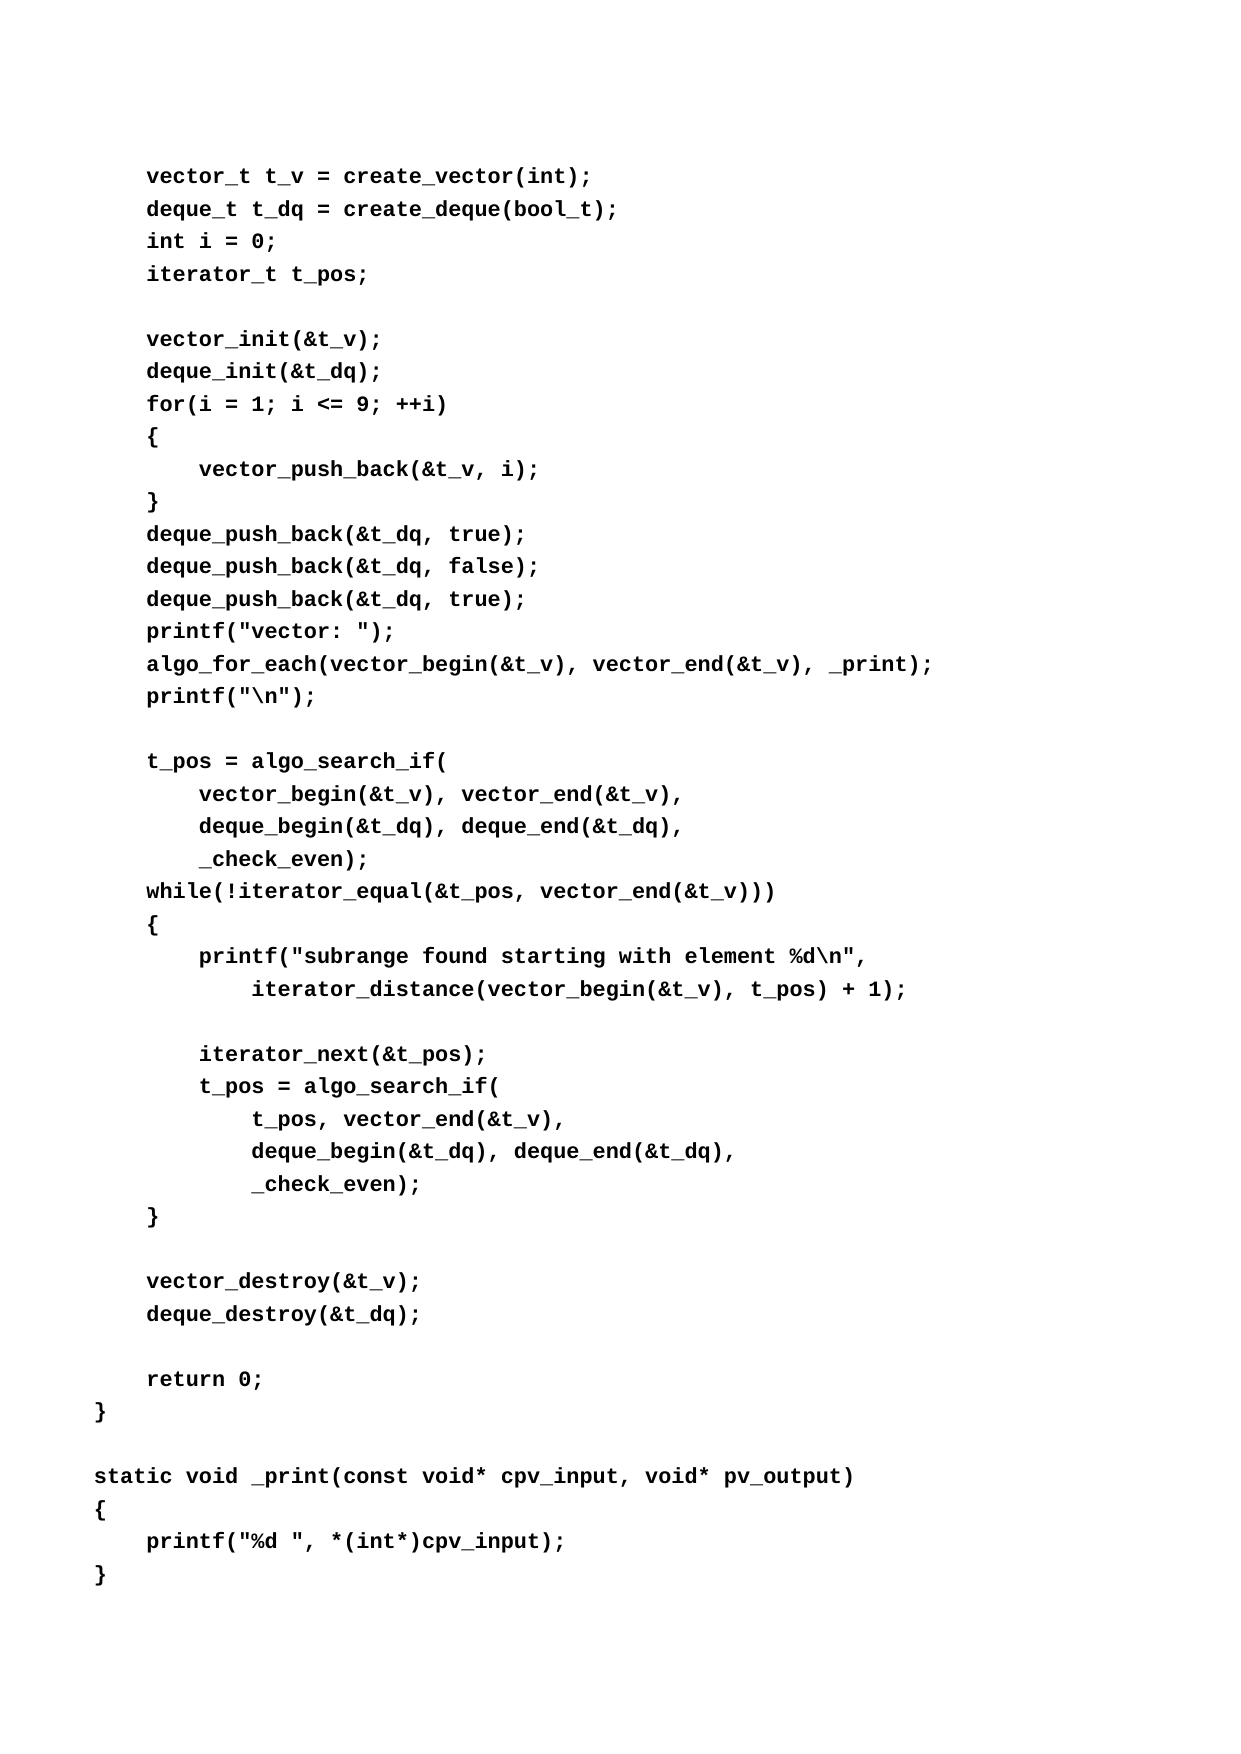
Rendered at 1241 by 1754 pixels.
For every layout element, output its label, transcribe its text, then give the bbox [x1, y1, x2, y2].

text vector_init(&t_v); [94, 324, 1144, 357]
text vector_destroy(&t_v); [94, 1267, 1144, 1299]
text printf("\n"); [94, 682, 1144, 714]
text deque_push_back(&t_dq, false); [94, 552, 1144, 584]
text printf("subrange found starting with element %d\n", [94, 942, 1144, 974]
text _check_even); [94, 1169, 1144, 1202]
text deque_push_back(&t_dq, true); [94, 519, 1144, 552]
text vector_push_back(&t_v, i); [94, 454, 1144, 487]
text for(i = 1; i <= 9; ++i) [94, 389, 1144, 422]
text { [94, 909, 1144, 942]
text static void _print(const void* cpv_input, void* pv_output) [94, 1462, 1144, 1494]
text _check_even); [94, 844, 1144, 877]
text { [94, 1494, 1144, 1527]
text printf("%d ", *(int*)cpv_input); [94, 1527, 1144, 1559]
text vector_begin(&t_v), vector_end(&t_v), [94, 779, 1144, 812]
text iterator_distance(vector_begin(&t_v), t_pos) + 1); [94, 974, 1144, 1007]
text int i = 0; [94, 227, 1144, 259]
text printf("vector: "); [94, 617, 1144, 649]
text deque_t t_dq = create_deque(bool_t); [94, 194, 1144, 227]
text { [94, 422, 1144, 454]
text deque_init(&t_dq); [94, 357, 1144, 389]
text return 0; [94, 1364, 1144, 1397]
text } [94, 1559, 1144, 1592]
text vector_t t_v = create_vector(int); [94, 162, 1144, 194]
text iterator_t t_pos; [94, 259, 1144, 292]
text } [94, 1397, 1144, 1429]
text t_pos = algo_search_if( [94, 1072, 1144, 1104]
text iterator_next(&t_pos); [94, 1039, 1144, 1072]
text deque_destroy(&t_dq); [94, 1299, 1144, 1332]
text } [94, 1202, 1144, 1234]
text t_pos = algo_search_if( [94, 747, 1144, 779]
text t_pos, vector_end(&t_v), [94, 1104, 1144, 1137]
text algo_for_each(vector_begin(&t_v), vector_end(&t_v), _print); [94, 649, 1144, 682]
text } [94, 487, 1144, 519]
text deque_begin(&t_dq), deque_end(&t_dq), [94, 1137, 1144, 1169]
text deque_push_back(&t_dq, true); [94, 584, 1144, 617]
text deque_begin(&t_dq), deque_end(&t_dq), [94, 812, 1144, 844]
text while(!iterator_equal(&t_pos, vector_end(&t_v))) [94, 877, 1144, 909]
